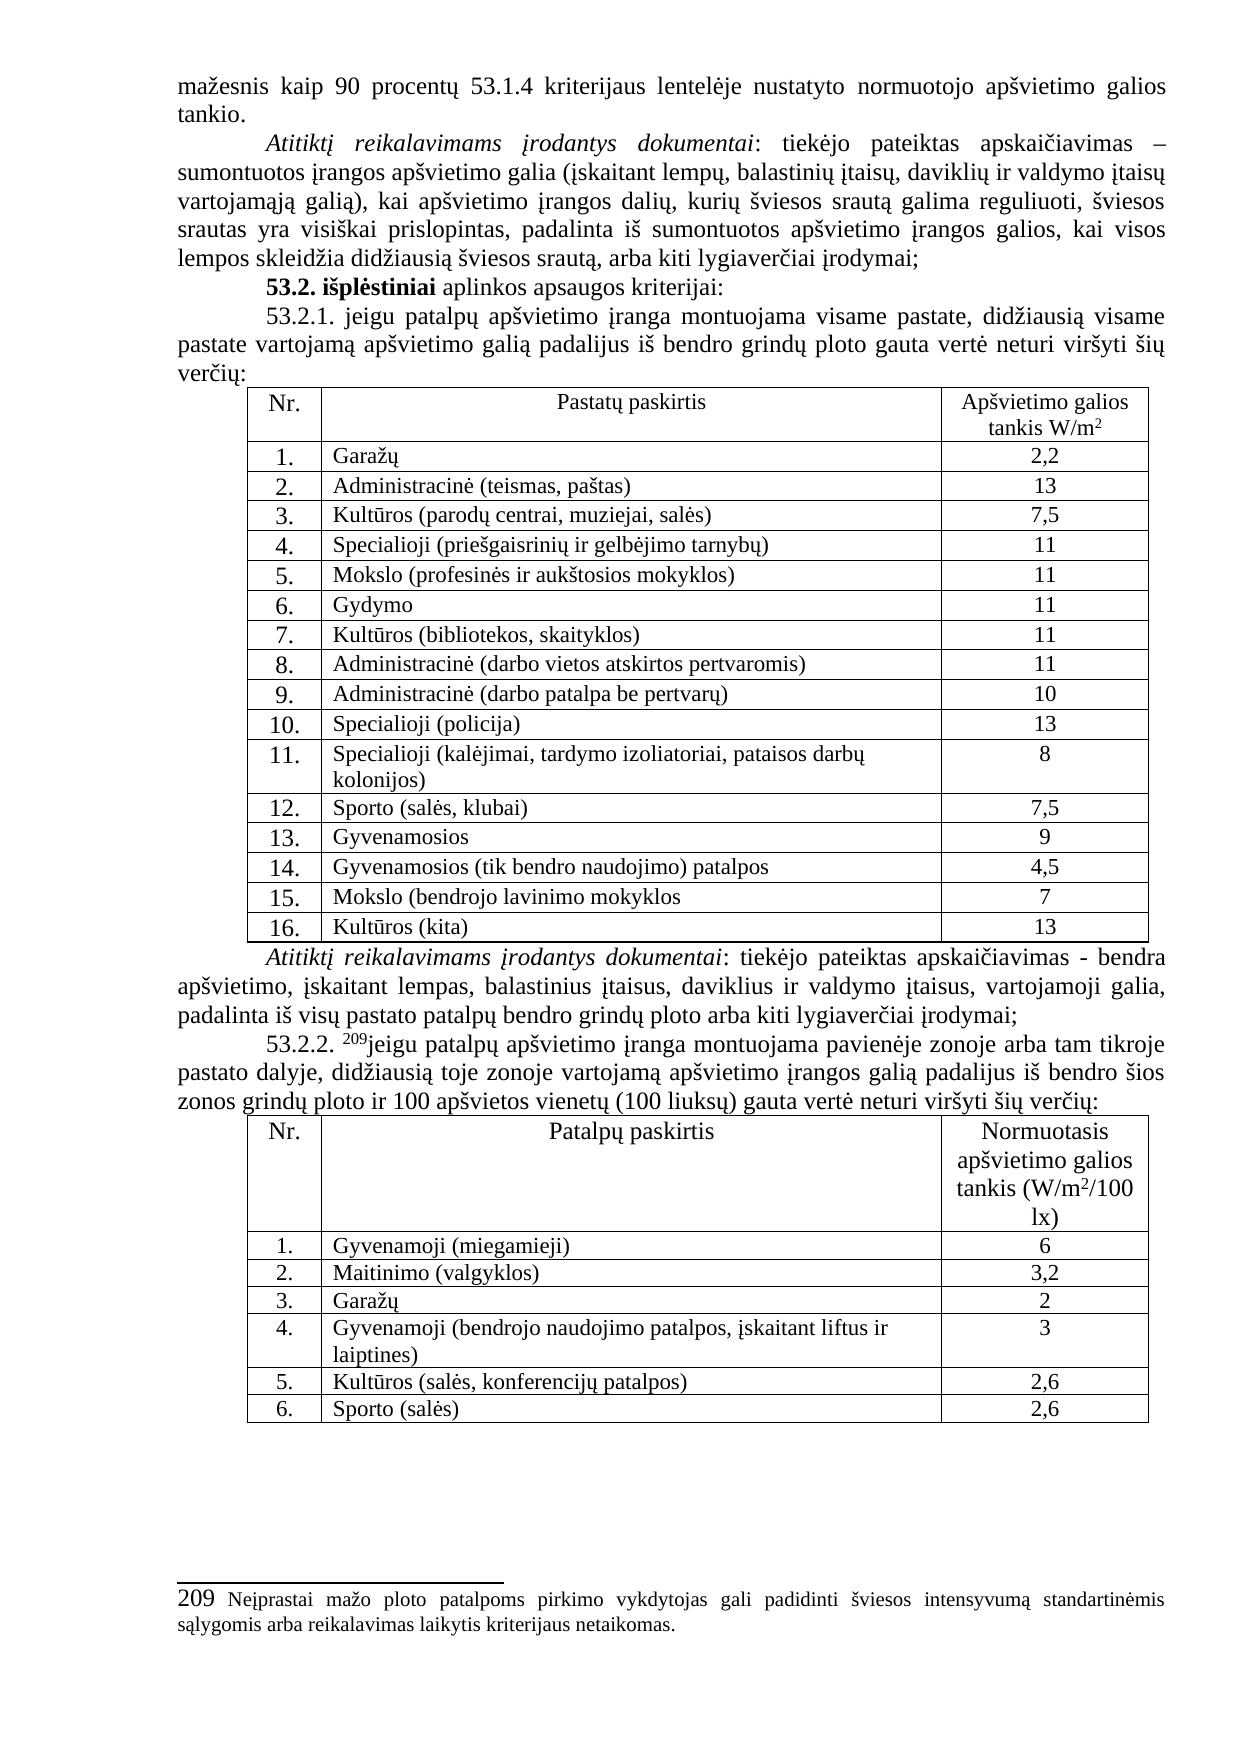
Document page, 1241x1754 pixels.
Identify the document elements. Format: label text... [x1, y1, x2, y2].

table_cell 9. [248, 680, 321, 709]
table_cell Gyvenamosios [322, 823, 941, 852]
text Atitiktį reikalavimams įrodantys dokumentai: tiekėjo pateiktas apskaičiavimas - bendra apšvietimo, įskaitant lempas, balastinius įtaisus, daviklius ir valdymo įtaisus, vartojamoji galia, padalinta iš visų pastato patalpų bendro grindų ploto arba kiti lygiaverčiai įrodymai; [177, 942, 1166, 1029]
table_cell Gydymo [322, 591, 941, 619]
table_cell 8. [248, 650, 321, 679]
table_cell Kultūros (salės, konferencijų patalpos) [322, 1368, 941, 1394]
table_cell Administracinė (darbo vietos atskirtos pertvaromis) [322, 650, 941, 679]
table_cell Mokslo (bendrojo lavinimo mokyklos [322, 883, 941, 912]
table_cell 7 [942, 883, 1148, 912]
table_cell Specialioji (priešgaisrinių ir gelbėjimo tarnybų) [322, 531, 941, 560]
table_cell 3 [942, 1314, 1148, 1367]
table_cell Administracinė (teismas, paštas) [322, 472, 941, 500]
table_cell 11 [942, 561, 1148, 590]
table_cell 4. [248, 531, 321, 560]
table_cell 10. [248, 710, 321, 739]
table_cell 6. [248, 591, 321, 619]
table_cell 2. [248, 472, 321, 500]
table_header Pastatų paskirtis [322, 388, 941, 441]
table_cell Sporto (salės, klubai) [322, 794, 941, 822]
table_cell Maitinimo (valgyklos) [322, 1260, 941, 1286]
table_cell 5. [248, 1368, 321, 1394]
table_cell 8 [942, 740, 1148, 792]
table_cell Gyvenamoji (miegamieji) [322, 1232, 941, 1258]
table_cell 1. [248, 442, 321, 471]
table_cell Garažų [322, 442, 941, 471]
table_cell 5. [248, 561, 321, 590]
table_cell 11 [942, 621, 1148, 649]
table_cell Kultūros (kita) [322, 913, 941, 941]
table_cell 7. [248, 621, 321, 649]
table_cell Garažų [322, 1287, 941, 1313]
table_cell 7,5 [942, 794, 1148, 822]
table_header Patalpų paskirtis [322, 1116, 941, 1231]
table_cell Administracinė (darbo patalpa be pertvarų) [322, 680, 941, 709]
table_cell 10 [942, 680, 1148, 709]
table_cell 11. [248, 740, 321, 792]
table_cell Gyvenamosios (tik bendro naudojimo) patalpos [322, 853, 941, 882]
table_cell 1. [248, 1232, 321, 1258]
table_cell 4,5 [942, 853, 1148, 882]
text mažesnis kaip 90 procentų 53.1.4 kriterijaus lentelėje nustatyto normuotojo apšvietimo galios tankio. [177, 71, 1166, 128]
table_cell 6. [248, 1395, 321, 1422]
table_cell 2,6 [942, 1368, 1148, 1394]
table_header Normuotasis apšvietimo galios tankis (W/m2/100 lx) [942, 1116, 1148, 1231]
table_cell Sporto (salės) [322, 1395, 941, 1422]
table_cell Gyvenamoji (bendrojo naudojimo patalpos, įskaitant liftus ir laiptines) [322, 1314, 941, 1367]
table_cell Mokslo (profesinės ir aukštosios mokyklos) [322, 561, 941, 590]
table_header Nr. [248, 388, 321, 441]
text 53.2. išplėstiniai aplinkos apsaugos kriterijai: [177, 272, 1166, 301]
table_cell 11 [942, 591, 1148, 619]
table_header Apšvietimo galios tankis W/m2 [942, 388, 1148, 441]
table_cell Specialioji (kalėjimai, tardymo izoliatoriai, pataisos darbų kolonijos) [322, 740, 941, 792]
table_cell 7,5 [942, 501, 1148, 530]
table_cell 13 [942, 710, 1148, 739]
table_cell 2 [942, 1287, 1148, 1313]
table_cell 2,2 [942, 442, 1148, 471]
table_cell 4. [248, 1314, 321, 1367]
table_cell 6 [942, 1232, 1148, 1258]
table_cell 3,2 [942, 1260, 1148, 1286]
table_cell Kultūros (parodų centrai, muziejai, salės) [322, 501, 941, 530]
table_cell 2. [248, 1260, 321, 1286]
text Neįprastai mažo ploto patalpoms pirkimo vykdytojas gali padidinti šviesos intensyvumą standartinėmis sąlygomis arba reikalavimas laikytis kriterijaus netaikomas. [177, 1583, 1166, 1636]
table_cell 12. [248, 794, 321, 822]
table_header Nr. [248, 1116, 321, 1231]
table_cell 3. [248, 501, 321, 530]
text Atitiktį reikalavimams įrodantys dokumentai: tiekėjo pateiktas apskaičiavimas – sumontuotos įrangos apšvietimo galia (įskaitant lempų, balastinių įtaisų, daviklių ir valdymo įtaisų vartojamąją galią), kai apšvietimo įrangos dalių, kurių šviesos srautą galima reguliuoti, šviesos srautas yra visiškai prislopintas, padalinta iš sumontuotos apšvietimo įrangos galios, kai visos lempos skleidžia didžiausią šviesos srautą, arba kiti lygiaverčiai įrodymai; [177, 128, 1166, 272]
table_cell 3. [248, 1287, 321, 1313]
table_cell Specialioji (policija) [322, 710, 941, 739]
table_cell 13 [942, 472, 1148, 500]
table_cell 11 [942, 531, 1148, 560]
text 53.2.2. jeigu patalpų apšvietimo įranga montuojama pavienėje zonoje arba tam tikroje pastato dalyje, didžiausią toje zonoje vartojamą apšvietimo įrangos galią padalijus iš bendro šios zonos grindų ploto ir 100 apšvietos vienetų (100 liuksų) gauta vertė neturi viršyti šių verčių: [177, 1029, 1166, 1115]
text 53.2.1. jeigu patalpų apšvietimo įranga montuojama visame pastate, didžiausią visame pastate vartojamą apšvietimo galią padalijus iš bendro grindų ploto gauta vertė neturi viršyti šių verčių: [177, 301, 1166, 387]
table_cell 11 [942, 650, 1148, 679]
table_cell 13 [942, 913, 1148, 941]
table_cell 9 [942, 823, 1148, 852]
table_cell Kultūros (bibliotekos, skaityklos) [322, 621, 941, 649]
table_cell 15. [248, 883, 321, 912]
table_cell 16. [248, 913, 321, 941]
table_cell 2,6 [942, 1395, 1148, 1422]
table_cell 13. [248, 823, 321, 852]
table_cell 14. [248, 853, 321, 882]
